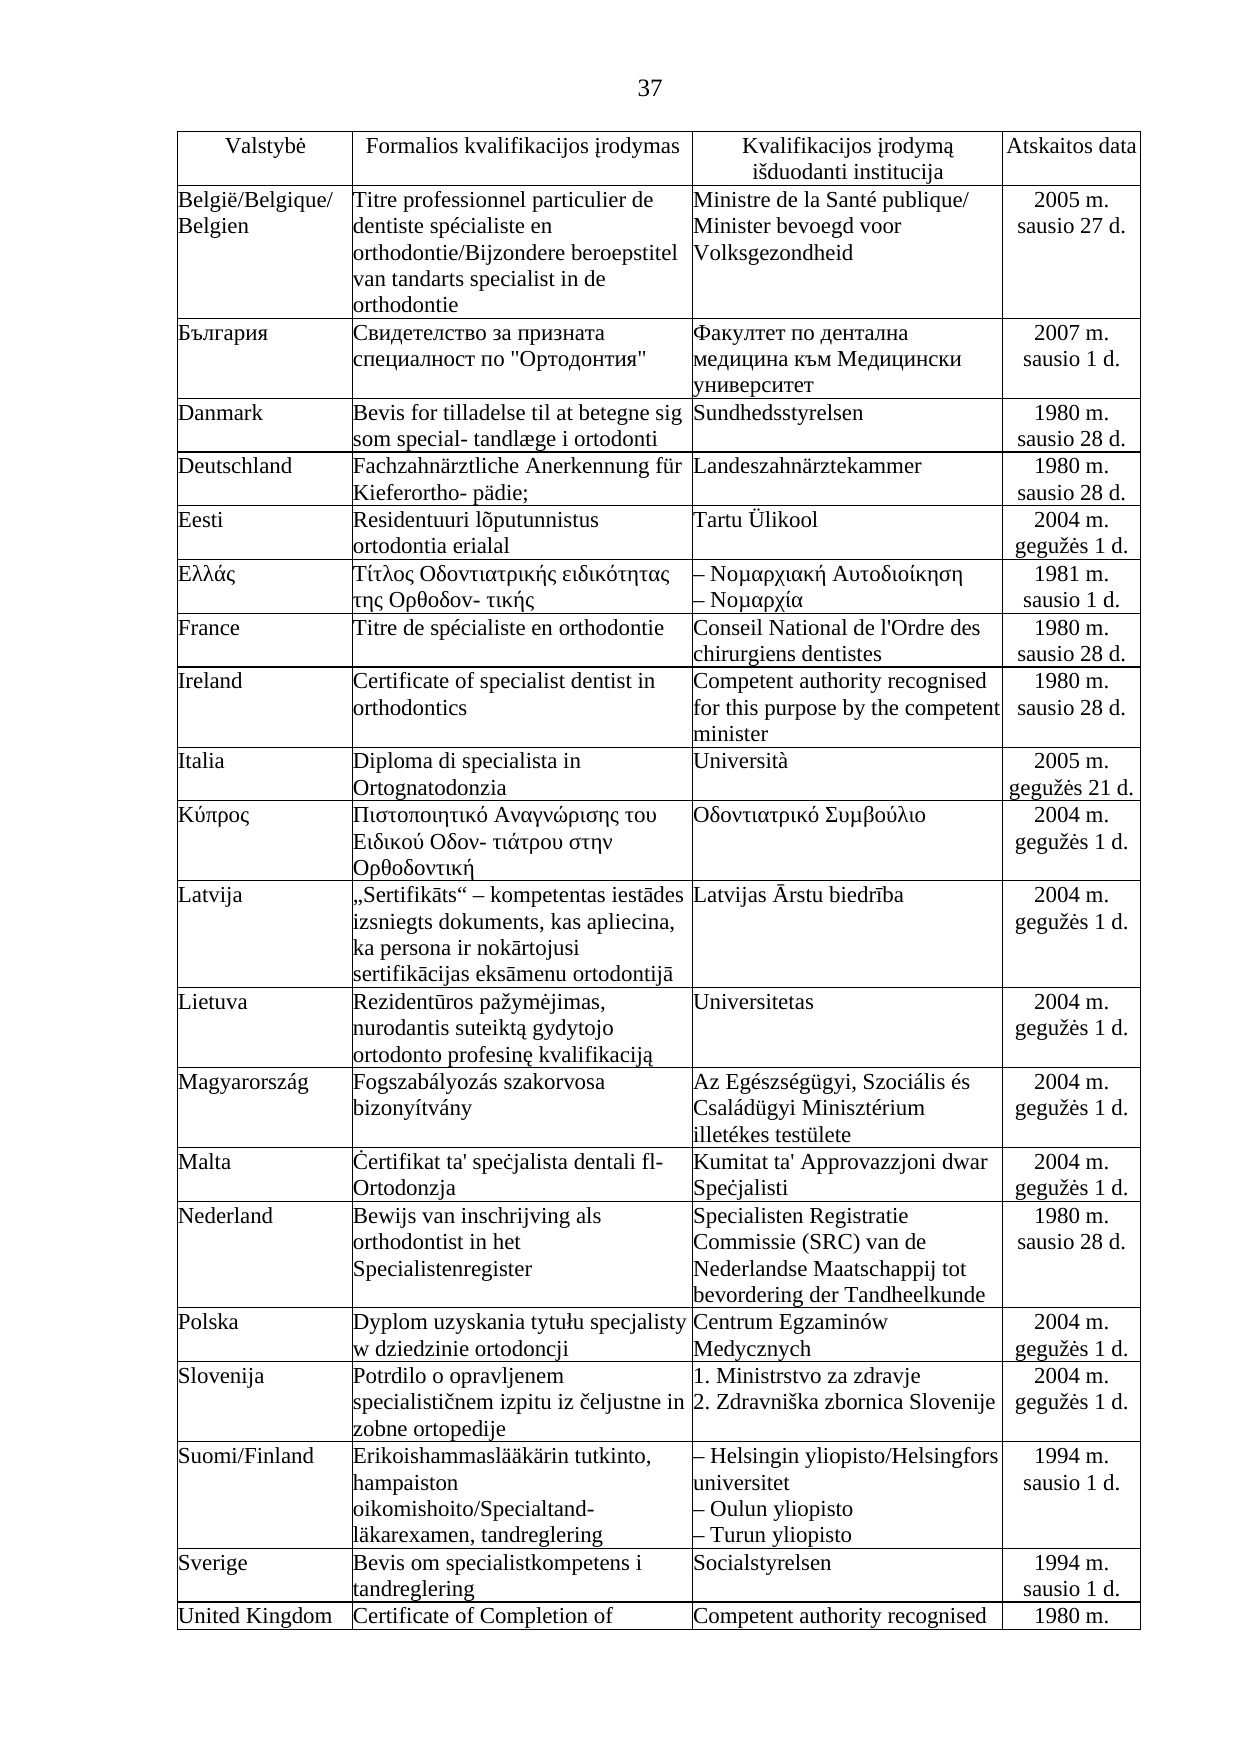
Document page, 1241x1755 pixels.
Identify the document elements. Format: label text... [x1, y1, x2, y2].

table_cell Latvijas Ārstu biedrība [693, 881, 1002, 987]
table_cell Ireland [178, 668, 352, 747]
table_cell Ministre de la Santé publique/ Minister bevoegd voor Volksgezondheid [693, 186, 1002, 318]
table_cell Ċertifikat ta' speċjalista dentali fl-Ortodonzja [353, 1148, 692, 1201]
table_cell Факултет по дентална медицина към Медицински университет [693, 319, 1002, 398]
table_cell 2004 m. gegužės 1 d. [1003, 1148, 1140, 1201]
table_header Atskaitos data [1003, 132, 1140, 185]
table_cell Κύπρος [178, 801, 352, 880]
table_cell Свидетелство за призната специалност по "Ортодонтия" [353, 319, 692, 398]
table_cell Ελλάς [178, 560, 352, 613]
table_cell Rezidentūros pažymėjimas, nurodantis suteiktą gydytojo ortodonto profesinę kvalifikaciją [353, 988, 692, 1067]
table_cell 2004 m. gegužės 1 d. [1003, 1308, 1140, 1361]
table_cell 2005 m. gegužės 21 d. [1003, 748, 1140, 800]
table_cell 1980 m. sausio 28 d. [1003, 614, 1140, 666]
table_cell Sundhedsstyrelsen [693, 399, 1002, 451]
table_cell Malta [178, 1148, 352, 1201]
table_cell Landeszahnärztekammer [693, 453, 1002, 505]
table_cell France [178, 614, 352, 666]
table_cell Τίτλoς Οδovτιατρικής ειδικότητας της Ορθoδov- τικής [353, 560, 692, 613]
table_cell 1. Ministrstvo za zdravje 2. Zdravniška zbornica Slovenije [693, 1362, 1002, 1441]
table_cell Suomi/Finland [178, 1442, 352, 1548]
table_cell 2004 m. gegužės 1 d. [1003, 801, 1140, 880]
table_cell 2007 m. sausio 1 d. [1003, 319, 1140, 398]
table_cell Specialisten Registratie Commissie (SRC) van de Nederlandse Maatschappij tot bevordering der Tandheelkunde [693, 1202, 1002, 1307]
table_cell „Sertifikāts“ – kompetentas iestādes izsniegts dokuments, kas apliecina, ka persona ir nokārtojusi sertifikācijas eksāmenu ortodontijā [353, 881, 692, 987]
table_cell United Kingdom [178, 1603, 352, 1629]
table_cell Nederland [178, 1202, 352, 1307]
table_cell Bevis om specialistkompetens i tandreglering [353, 1549, 692, 1601]
table_cell Kumitat ta' Approvazzjoni dwar Speċjalisti [693, 1148, 1002, 1201]
table_cell 2004 m. gegužės 1 d. [1003, 988, 1140, 1067]
table_cell Latvija [178, 881, 352, 987]
table_cell Bewijs van inschrijving als orthodontist in het Specialistenregister [353, 1202, 692, 1307]
table_cell Sverige [178, 1549, 352, 1601]
table_cell – Νoµαρχιακή Αυτoδιoίκηση – Νoµαρχία [693, 560, 1002, 613]
table_cell 1980 m. sausio 28 d. [1003, 1202, 1140, 1307]
table_cell 2005 m. sausio 27 d. [1003, 186, 1140, 318]
table_cell België/Belgique/ Belgien [178, 186, 352, 318]
table_cell 1994 m. sausio 1 d. [1003, 1549, 1140, 1601]
table_cell Erikoishammaslääkärin tutkinto, hampaiston oikomishoito/Specialtand-läkarexamen, tandreglering [353, 1442, 692, 1548]
table_cell 1980 m. [1003, 1603, 1140, 1629]
table_cell 1980 m. sausio 28 d. [1003, 668, 1140, 747]
table_cell Certificate of specialist dentist in orthodontics [353, 668, 692, 747]
table_cell Centrum Egzaminów Medycznych [693, 1308, 1002, 1361]
table_cell България [178, 319, 352, 398]
table_cell Οδοντιατρικό Συµβούλιο [693, 801, 1002, 880]
table_cell Italia [178, 748, 352, 800]
table_cell Deutschland [178, 453, 352, 505]
table_cell 2004 m. gegužės 1 d. [1003, 506, 1140, 559]
table_cell Tartu Ülikool [693, 506, 1002, 559]
table_cell Certificate of Completion of [353, 1603, 692, 1629]
table_cell Titre de spécialiste en orthodontie [353, 614, 692, 666]
table_cell Fachzahnärztliche Anerkennung für Kieferortho- pädie; [353, 453, 692, 505]
table_cell Titre professionnel particulier de dentiste spécialiste en orthodontie/Bijzondere beroepstitel van tandarts specialist in de orthodontie [353, 186, 692, 318]
table_cell Socialstyrelsen [693, 1549, 1002, 1601]
table_cell 1994 m. sausio 1 d. [1003, 1442, 1140, 1548]
table_cell Polska [178, 1308, 352, 1361]
table_cell Az Egészségügyi, Szociális és Családügyi Minisztérium illetékes testülete [693, 1068, 1002, 1147]
table_cell Eesti [178, 506, 352, 559]
table_cell Residentuuri lõputunnistus ortodontia erialal [353, 506, 692, 559]
table_cell Fogszabályozás szakorvosa bizonyítvány [353, 1068, 692, 1147]
table_cell 2004 m. gegužės 1 d. [1003, 1068, 1140, 1147]
table_header Formalios kvalifikacijos įrodymas [353, 132, 692, 185]
table_cell Competent authority recognised for this purpose by the competent minister [693, 668, 1002, 747]
table_cell 2004 m. gegužės 1 d. [1003, 1362, 1140, 1441]
table_cell – Helsingin yliopisto/Helsingfors universitet – Oulun yliopisto – Turun yliopisto [693, 1442, 1002, 1548]
table_cell Conseil National de l'Ordre des chirurgiens dentistes [693, 614, 1002, 666]
table_header Valstybė [178, 132, 352, 185]
table_cell Danmark [178, 399, 352, 451]
table_cell 2004 m. gegužės 1 d. [1003, 881, 1140, 987]
table_cell Magyarország [178, 1068, 352, 1147]
table_cell Competent authority recognised [693, 1603, 1002, 1629]
table_cell Bevis for tilladelse til at betegne sig som special- tandlæge i ortodonti [353, 399, 692, 451]
table_header Kvalifikacijos įrodymą išduodanti institucija [693, 132, 1002, 185]
table_cell 1980 m. sausio 28 d. [1003, 399, 1140, 451]
table_cell Slovenija [178, 1362, 352, 1441]
table_cell 1980 m. sausio 28 d. [1003, 453, 1140, 505]
table_cell Dyplom uzyskania tytułu specjalisty w dziedzinie ortodoncji [353, 1308, 692, 1361]
table_cell Lietuva [178, 988, 352, 1067]
table_cell Universitetas [693, 988, 1002, 1067]
table_cell Diploma di specialista in Ortognatodonzia [353, 748, 692, 800]
table_cell Università [693, 748, 1002, 800]
table_cell Πιστοποιητικό Αναγνώρισης του Ειδικού Οδον- τιάτρου στην Ορθοδοντική [353, 801, 692, 880]
table_cell 1981 m. sausio 1 d. [1003, 560, 1140, 613]
table_cell Potrdilo o opravljenem specialističnem izpitu iz čeljustne in zobne ortopedije [353, 1362, 692, 1441]
